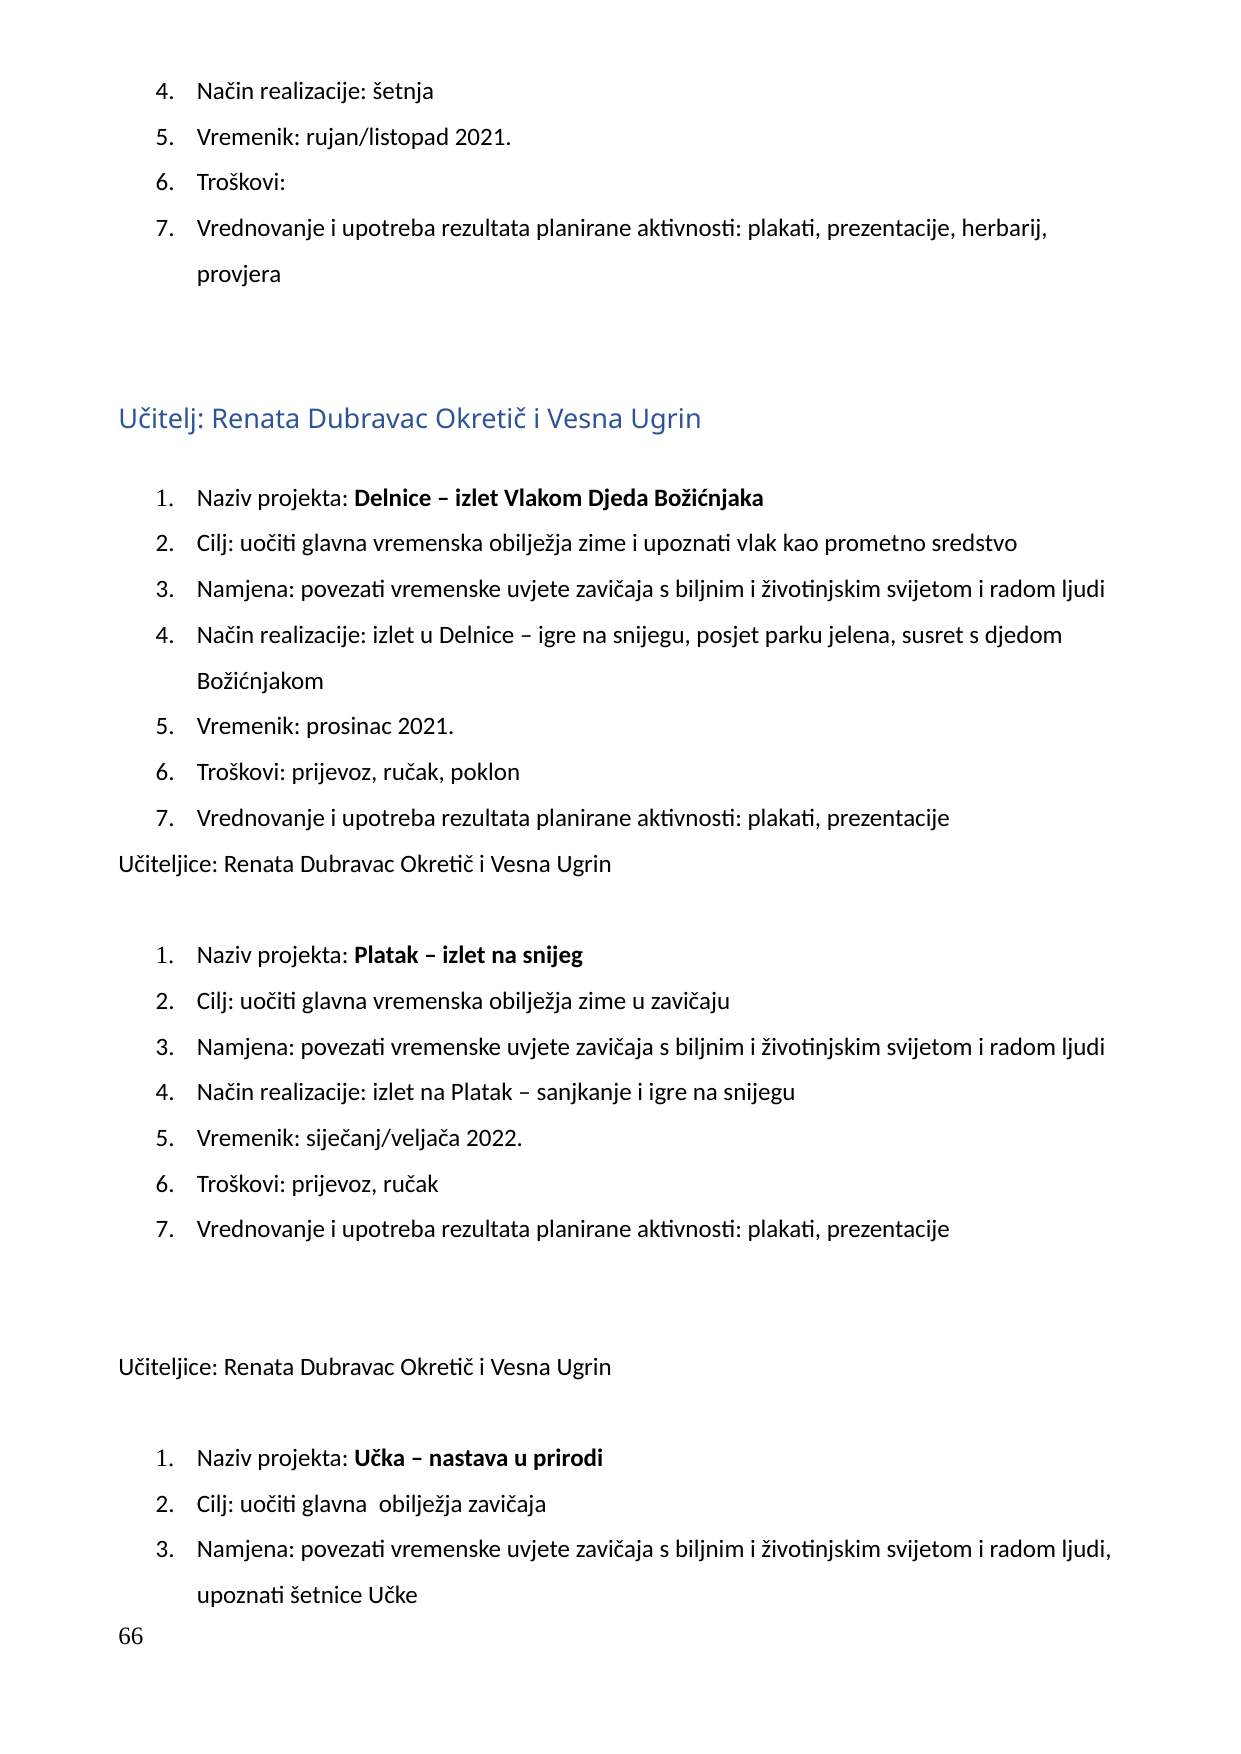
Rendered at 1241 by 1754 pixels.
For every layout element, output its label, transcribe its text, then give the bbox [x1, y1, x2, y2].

list Troškovi: prijevoz, ručak [155, 1168, 1122, 1198]
list Vrednovanje i upotreba rezultata planirane aktivnosti: plakati, prezentacije [155, 802, 1122, 832]
list Način realizacije: šetnja [155, 75, 1122, 106]
list Vremenik: siječanj/veljača 2022. [155, 1122, 1122, 1153]
list Troškovi: prijevoz, ručak, poklon [155, 756, 1122, 787]
list Naziv projekta: Platak – izlet na snijeg [155, 939, 1122, 970]
list Naziv projekta: Delnice – izlet Vlakom Djeda Božićnjaka [155, 482, 1122, 512]
list Namjena: povezati vremenske uvjete zavičaja s biljnim i životinjskim svijetom i radom ljudi [155, 573, 1122, 604]
text Učiteljice: Renata Dubravac Okretič i Vesna Ugrin [118, 848, 1122, 878]
list Troškovi: [155, 166, 1122, 197]
subtitle Učitelj: Renata Dubravac Okretič i Vesna Ugrin [118, 399, 1122, 436]
list Cilj: uočiti glavna obilježja zavičaja [155, 1488, 1122, 1518]
list Način realizacije: izlet na Platak – sanjkanje i igre na snijegu [155, 1076, 1122, 1107]
list Cilj: uočiti glavna vremenska obilježja zime i upoznati vlak kao prometno sredstvo [155, 528, 1122, 558]
list Vremenik: prosinac 2021. [155, 711, 1122, 741]
list Namjena: povezati vremenske uvjete zavičaja s biljnim i životinjskim svijetom i radom ljudi [155, 1031, 1122, 1061]
list Vrednovanje i upotreba rezultata planirane aktivnosti: plakati, prezentacije, herbarij, provjera [155, 212, 1122, 288]
list Vrednovanje i upotreba rezultata planirane aktivnosti: plakati, prezentacije [155, 1213, 1122, 1244]
list Vremenik: rujan/listopad 2021. [155, 121, 1122, 151]
list Način realizacije: izlet u Delnice – igre na snijegu, posjet parku jelena, susret s djedom Božićnjakom [155, 619, 1122, 695]
list Namjena: povezati vremenske uvjete zavičaja s biljnim i životinjskim svijetom i radom ljudi, upoznati šetnice Učke [155, 1534, 1122, 1610]
list Cilj: uočiti glavna vremenska obilježja zime u zavičaju [155, 985, 1122, 1015]
list Naziv projekta: Učka – nastava u prirodi [155, 1442, 1122, 1473]
text Učiteljice: Renata Dubravac Okretič i Vesna Ugrin [118, 1351, 1122, 1381]
